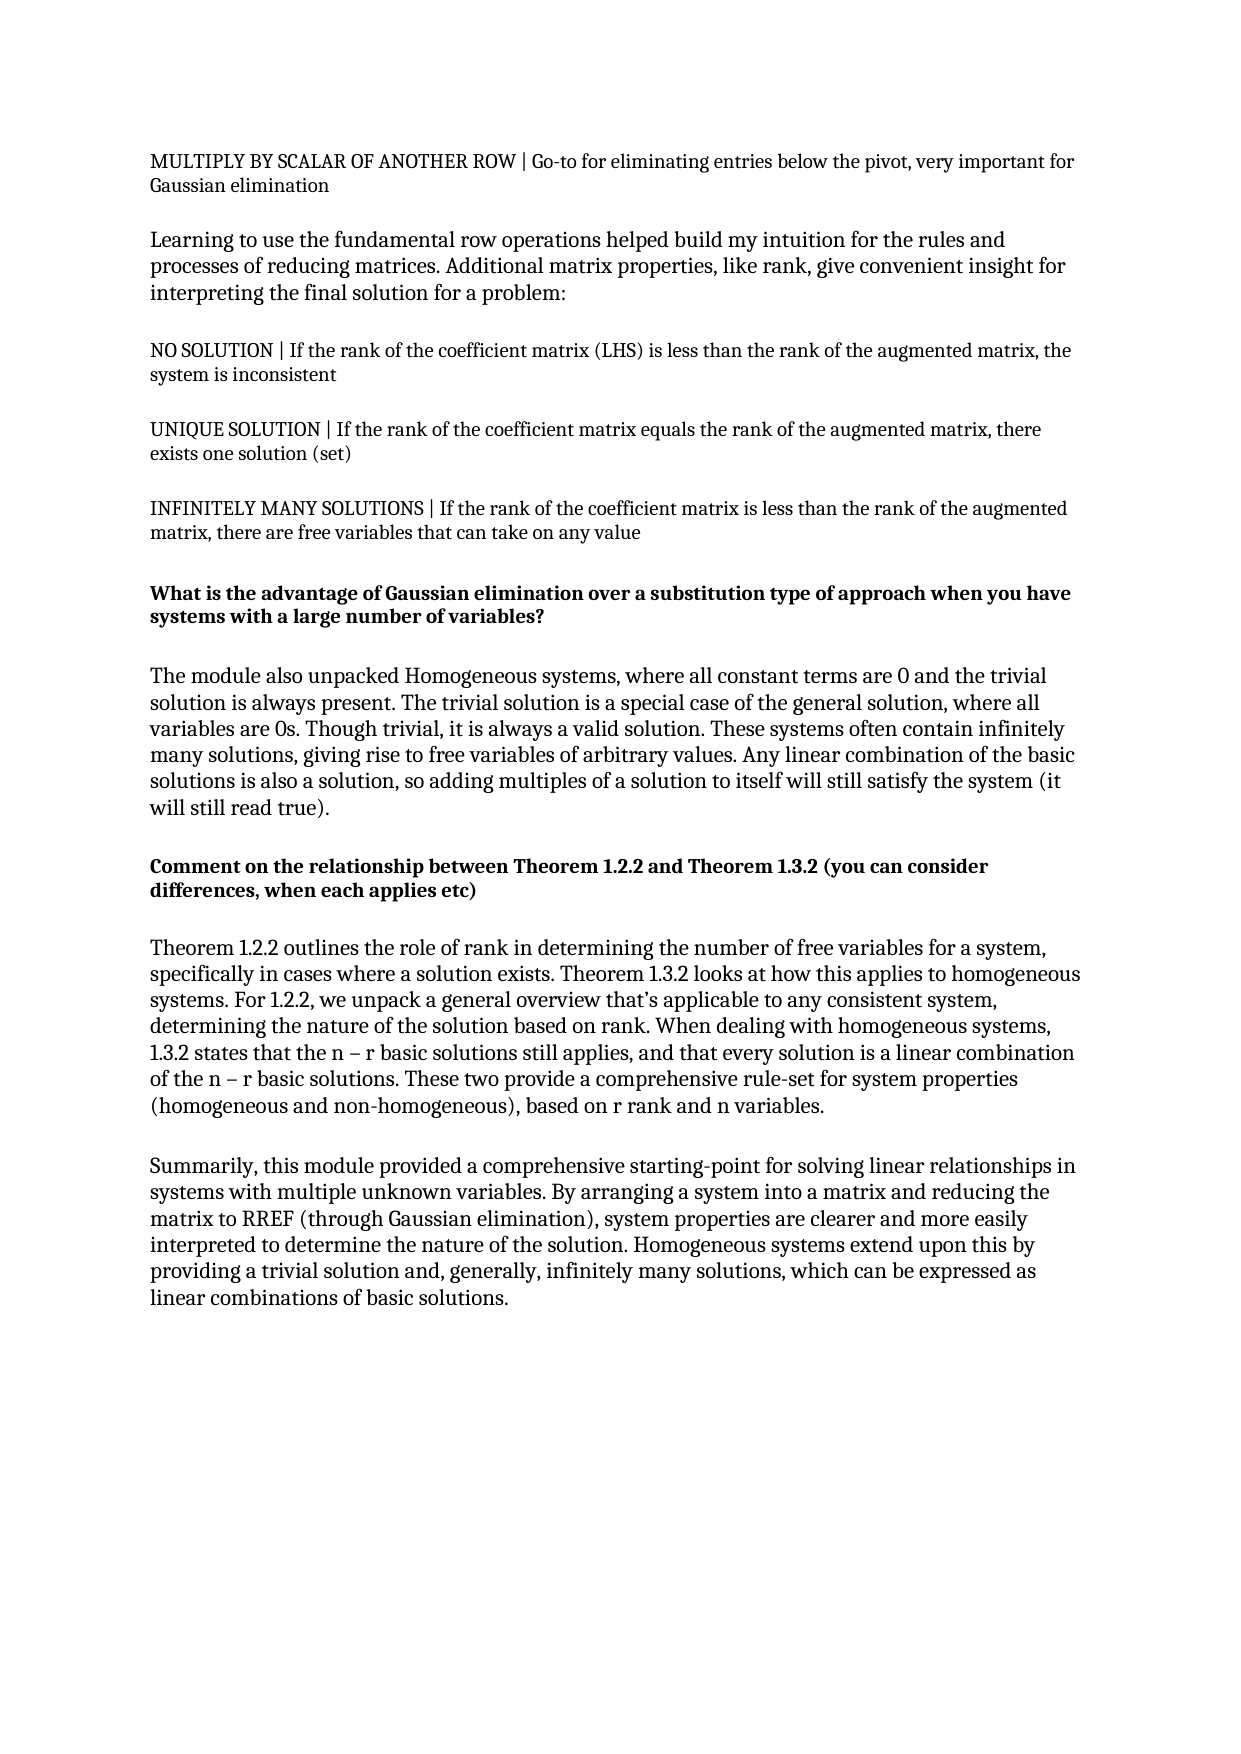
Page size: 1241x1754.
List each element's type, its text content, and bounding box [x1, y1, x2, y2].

text The module also unpacked Homogeneous systems, where all constant terms are 0 and the trivial solution is always present. The trivial solution is a special case of the general solution, where all variables are 0s. Though trivial, it is always a valid solution. These systems often contain infinitely many solutions, giving rise to free variables of arbitrary values. Any linear combination of the basic solutions is also a solution, so adding multiples of a solution to itself will still satisfy the system (it will still read true). [150, 663, 1090, 821]
text UNIQUE SOLUTION | If the rank of the coefficient matrix equals the rank of the augmented matrix, there exists one solution (set) [150, 418, 1090, 466]
text Theorem 1.2.2 outlines the role of rank in determining the number of free variables for a system, specifically in cases where a solution exists. Theorem 1.3.2 looks at how this applies to homogeneous systems. For 1.2.2, we unpack a general overview that’s applicable to any consistent system, determining the nature of the solution based on rank. When dealing with homogeneous systems, 1.3.2 states that the n – r basic solutions still applies, and that every solution is a linear combination of the n – r basic solutions. These two provide a comprehensive rule-set for system properties (homogeneous and non-homogeneous), based on r rank and n variables. [150, 934, 1090, 1119]
text What is the advantage of Gaussian elimination over a substitution type of approach when you have systems with a large number of variables? [150, 581, 1090, 629]
text NO SOLUTION | If the rank of the coefficient matrix (LHS) is less than the rank of the augmented matrix, the system is inconsistent [150, 338, 1090, 386]
text Summarily, this module provided a comprehensive starting-point for solving linear relationships in systems with multiple unknown variables. By arranging a system into a matrix and reducing the matrix to RREF (through Gaussian elimination), system properties are clearer and more easily interpreted to determine the nature of the solution. Homogeneous systems extend upon this by providing a trivial solution and, generally, infinitely many solutions, which can be expressed as linear combinations of basic solutions. [150, 1153, 1090, 1311]
text INFINITELY MANY SOLUTIONS | If the rank of the coefficient matrix is less than the rank of the augmented matrix, there are free variables that can take on any value [150, 497, 1090, 545]
text MULTIPLY BY SCALAR OF ANOTHER ROW | Go-to for eliminating entries below the pivot, very important for Gaussian elimination Learning to use the fundamental row operations helped build my intuition for the rules and processes of reducing matrices. Additional matrix properties, like rank, give convenient insight for interpreting the final solution for a problem: [150, 150, 1090, 334]
text Comment on the relationship between Theorem 1.2.2 and Theorem 1.3.2 (you can consider differences, when each applies etc) [150, 855, 1090, 903]
